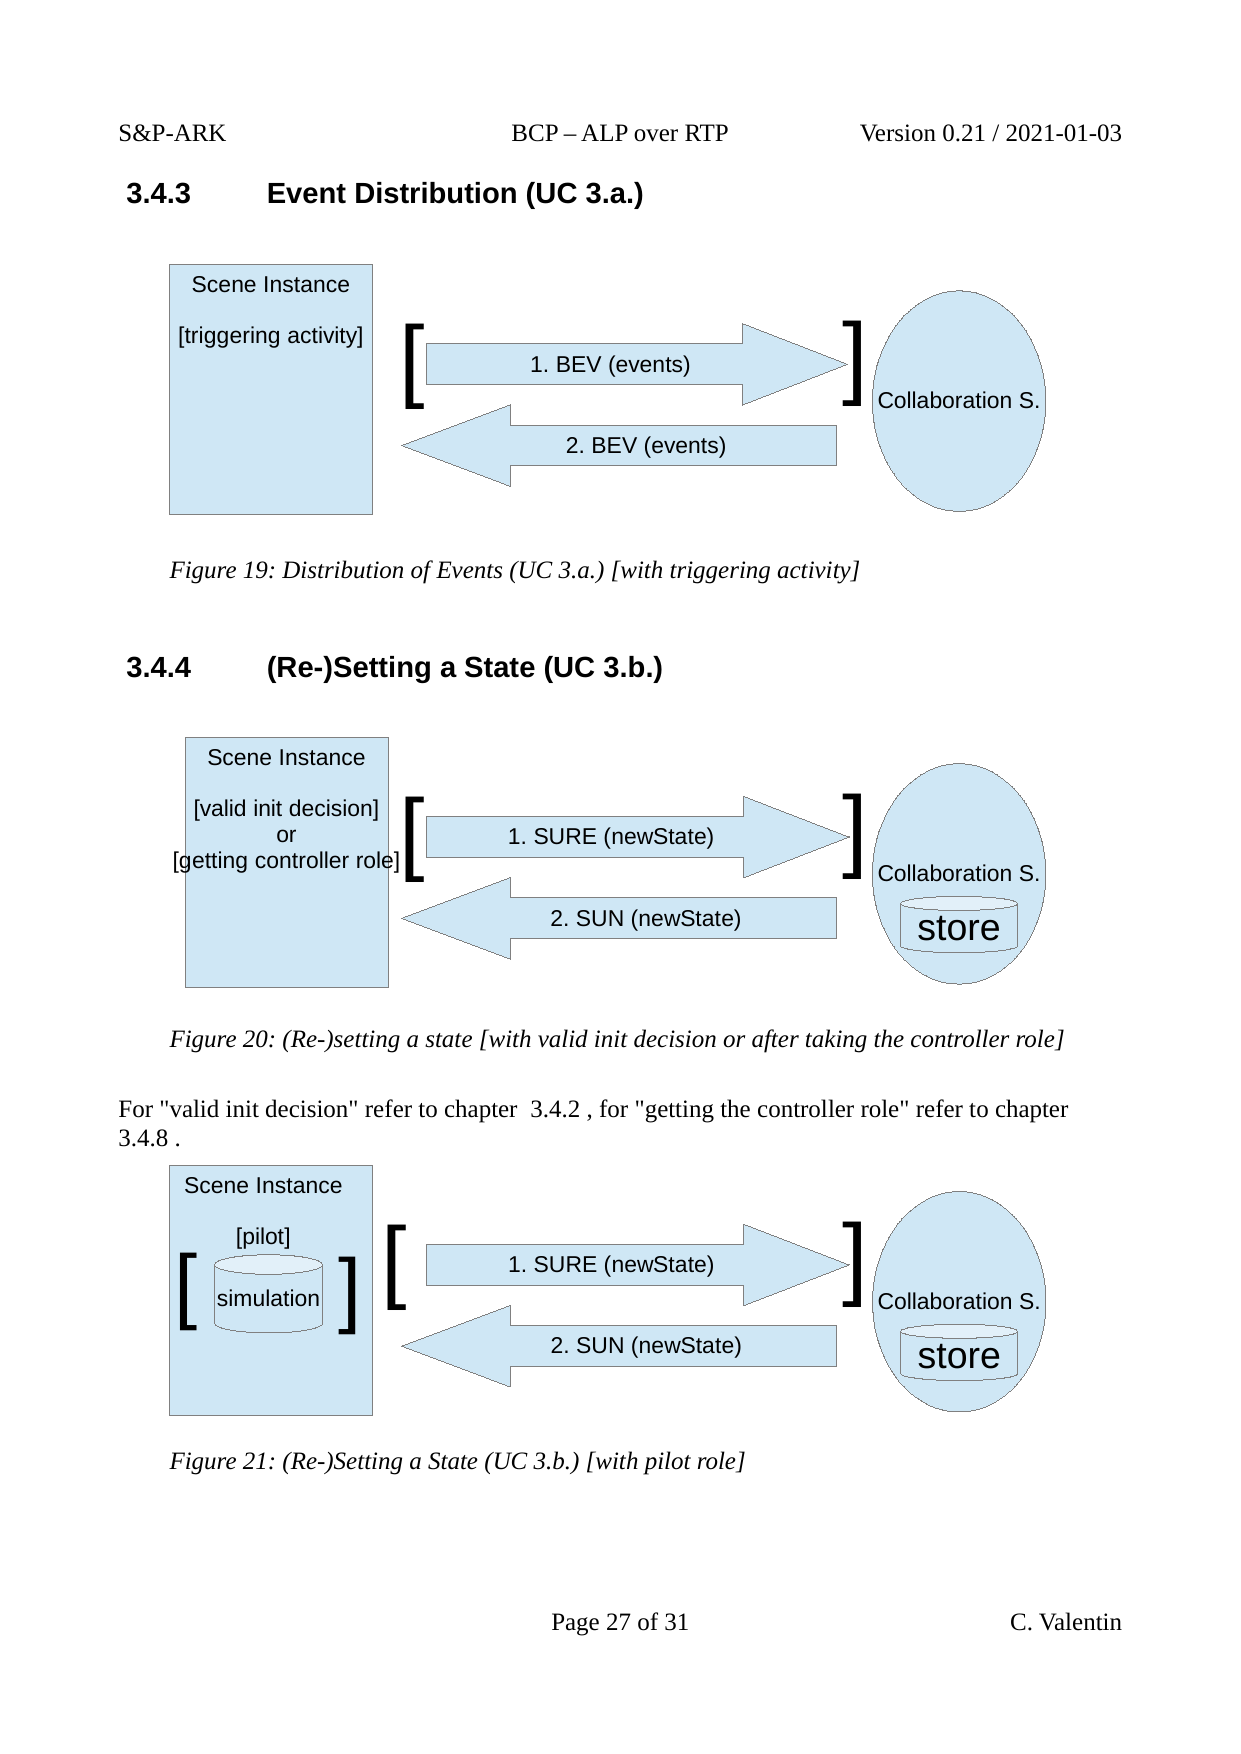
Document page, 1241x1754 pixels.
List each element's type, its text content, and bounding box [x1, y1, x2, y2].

text Figure 19: Distribution of Events (UC 3.a.) [with triggering activity] [169, 277, 1076, 584]
text For "valid init decision" refer to chapter 3.4.2 , for "getting the controller role" refer to chapter 3.4.8 . [118, 1094, 1122, 1152]
text Figure 21: (Re-)Setting a State (UC 3.b.) [with pilot role] [169, 1177, 1071, 1475]
subtitle Event Distribution (UC 3.a.) [118, 176, 1122, 210]
text Figure 20: (Re-)setting a state [with valid init decision or after taking the controller role] [169, 749, 1072, 1053]
subtitle (Re-)Setting a State (UC 3.b.) [118, 650, 1122, 683]
